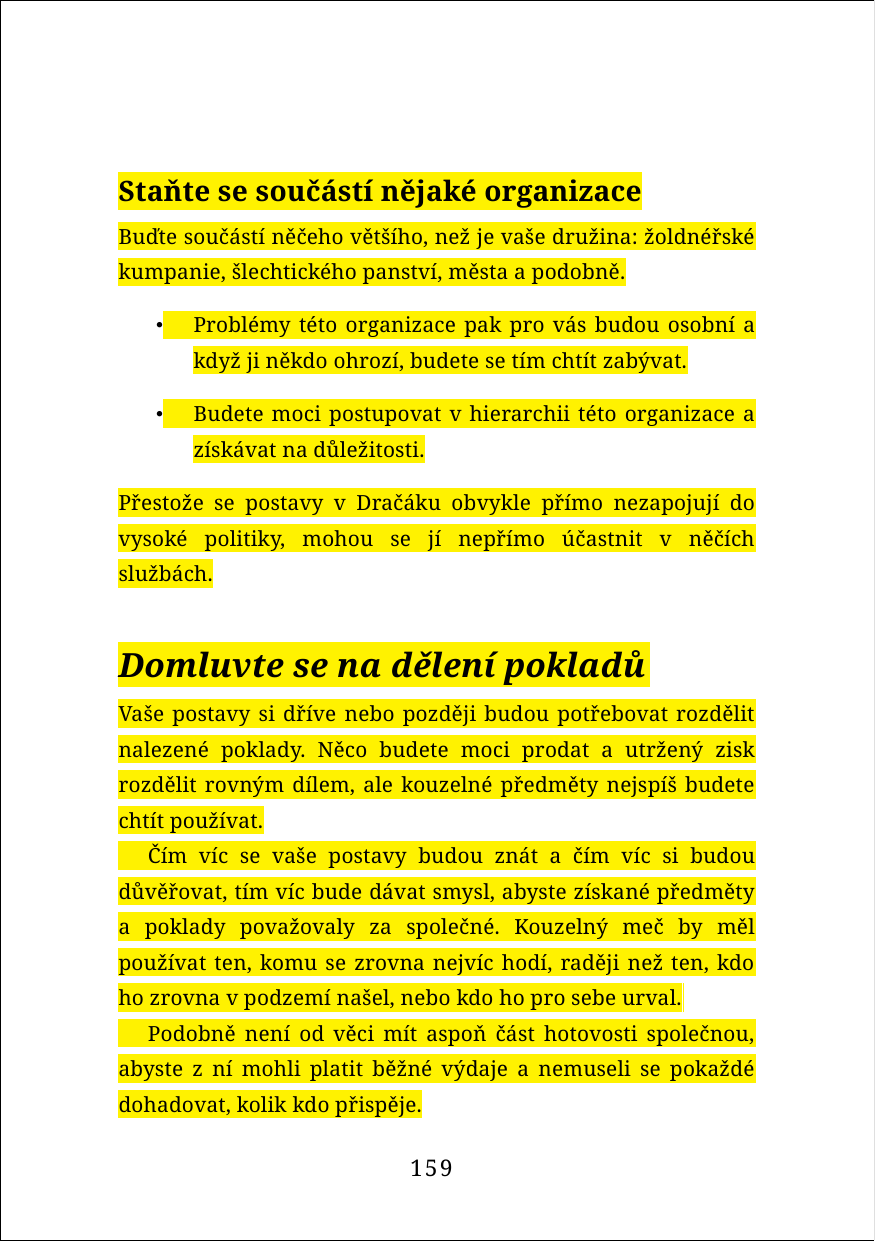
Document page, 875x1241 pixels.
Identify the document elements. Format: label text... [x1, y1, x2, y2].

list Budete moci postupovat v hierarchii této organizace a získávat na důležitosti. [156, 399, 756, 463]
text Buďte součástí něčeho většího, než je vaše družina: žoldnéřské kumpanie, šlechtického panství, města a podobně. [118, 222, 756, 286]
list Problémy této organizace pak pro vás budou osobní a když ji někdo ohrozí, budete se tím chtít zabývat. [156, 311, 756, 374]
text Vaše postavy si dříve nebo později budou potřebovat rozdělit nalezené poklady. Něco budete moci prodat a utržený zisk rozdělit rovným dílem, ale kouzelné předměty nejspíš budete chtít používat. Čím víc se vaše postavy budou znát a čím víc si budou důvěřovat, tím víc bude dávat smysl, abyste získané předměty a poklady považovaly za společné. Kouzelný meč by měl používat ten, komu se zrovna nejvíc hodí, raději než ten, kdo ho zrovna v podzemí našel, nebo kdo ho pro sebe urval. Podobně není od věci mít aspoň část hotovosti společnou, abyste z ní mohli platit běžné výdaje a nemuseli se pokaždé dohadovat, kolik kdo přispěje. [118, 699, 756, 1118]
subtitle Staňte se součástí nějaké organizace [118, 172, 756, 210]
subtitle Domluvte se na dělení pokladů [118, 642, 756, 687]
text Přestože se postavy v Dračáku obvykle přímo nezapojují do vysoké politiky, mohou se jí nepřímo účastnit v něčích službách. [118, 488, 756, 588]
